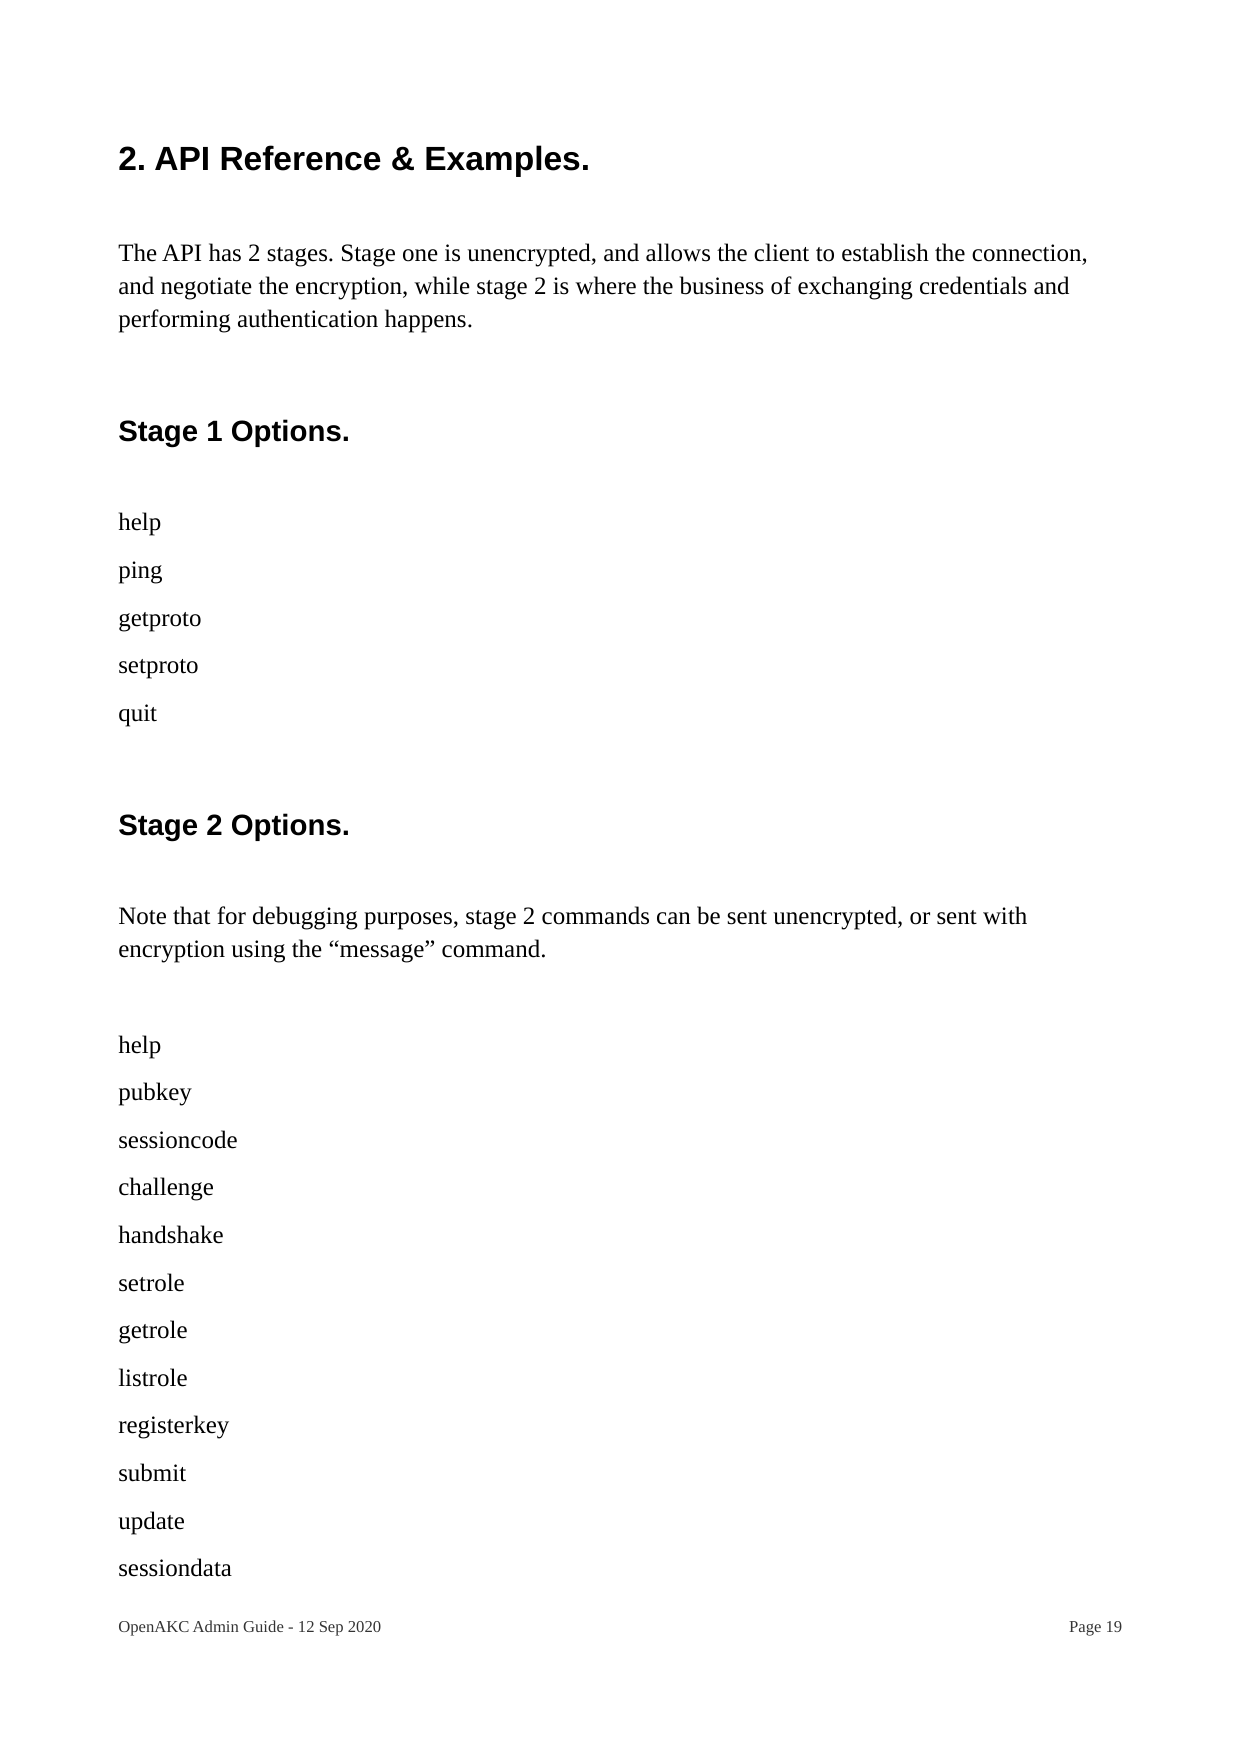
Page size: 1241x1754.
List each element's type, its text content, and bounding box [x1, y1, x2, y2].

text sessiondata [118, 1553, 1122, 1582]
text sessioncode [118, 1125, 1122, 1154]
text handshake [118, 1220, 1122, 1249]
text submit [118, 1458, 1122, 1487]
text help [118, 1030, 1122, 1058]
subtitle 2. API Reference & Examples. [118, 139, 1122, 178]
text quit [118, 698, 1122, 727]
text setproto [118, 650, 1122, 679]
text challenge [118, 1172, 1122, 1201]
text getproto [118, 603, 1122, 631]
text registerkey [118, 1411, 1122, 1439]
subtitle Stage 1 Options. [118, 413, 1122, 447]
text getrole [118, 1315, 1122, 1344]
text update [118, 1506, 1122, 1534]
text Note that for debugging purposes, stage 2 commands can be sent unencrypted, or sent with encryption using the “message” command. [118, 901, 1122, 963]
text listrole [118, 1363, 1122, 1392]
text setrole [118, 1268, 1122, 1296]
text ping [118, 555, 1122, 584]
text pubkey [118, 1077, 1122, 1106]
subtitle Stage 2 Options. [118, 808, 1122, 841]
text help [118, 507, 1122, 536]
text The API has 2 stages. Stage one is unencrypted, and allows the client to establish the connection, and negotiate the encryption, while stage 2 is where the business of exchanging credentials and performing authentication happens. [118, 238, 1122, 332]
